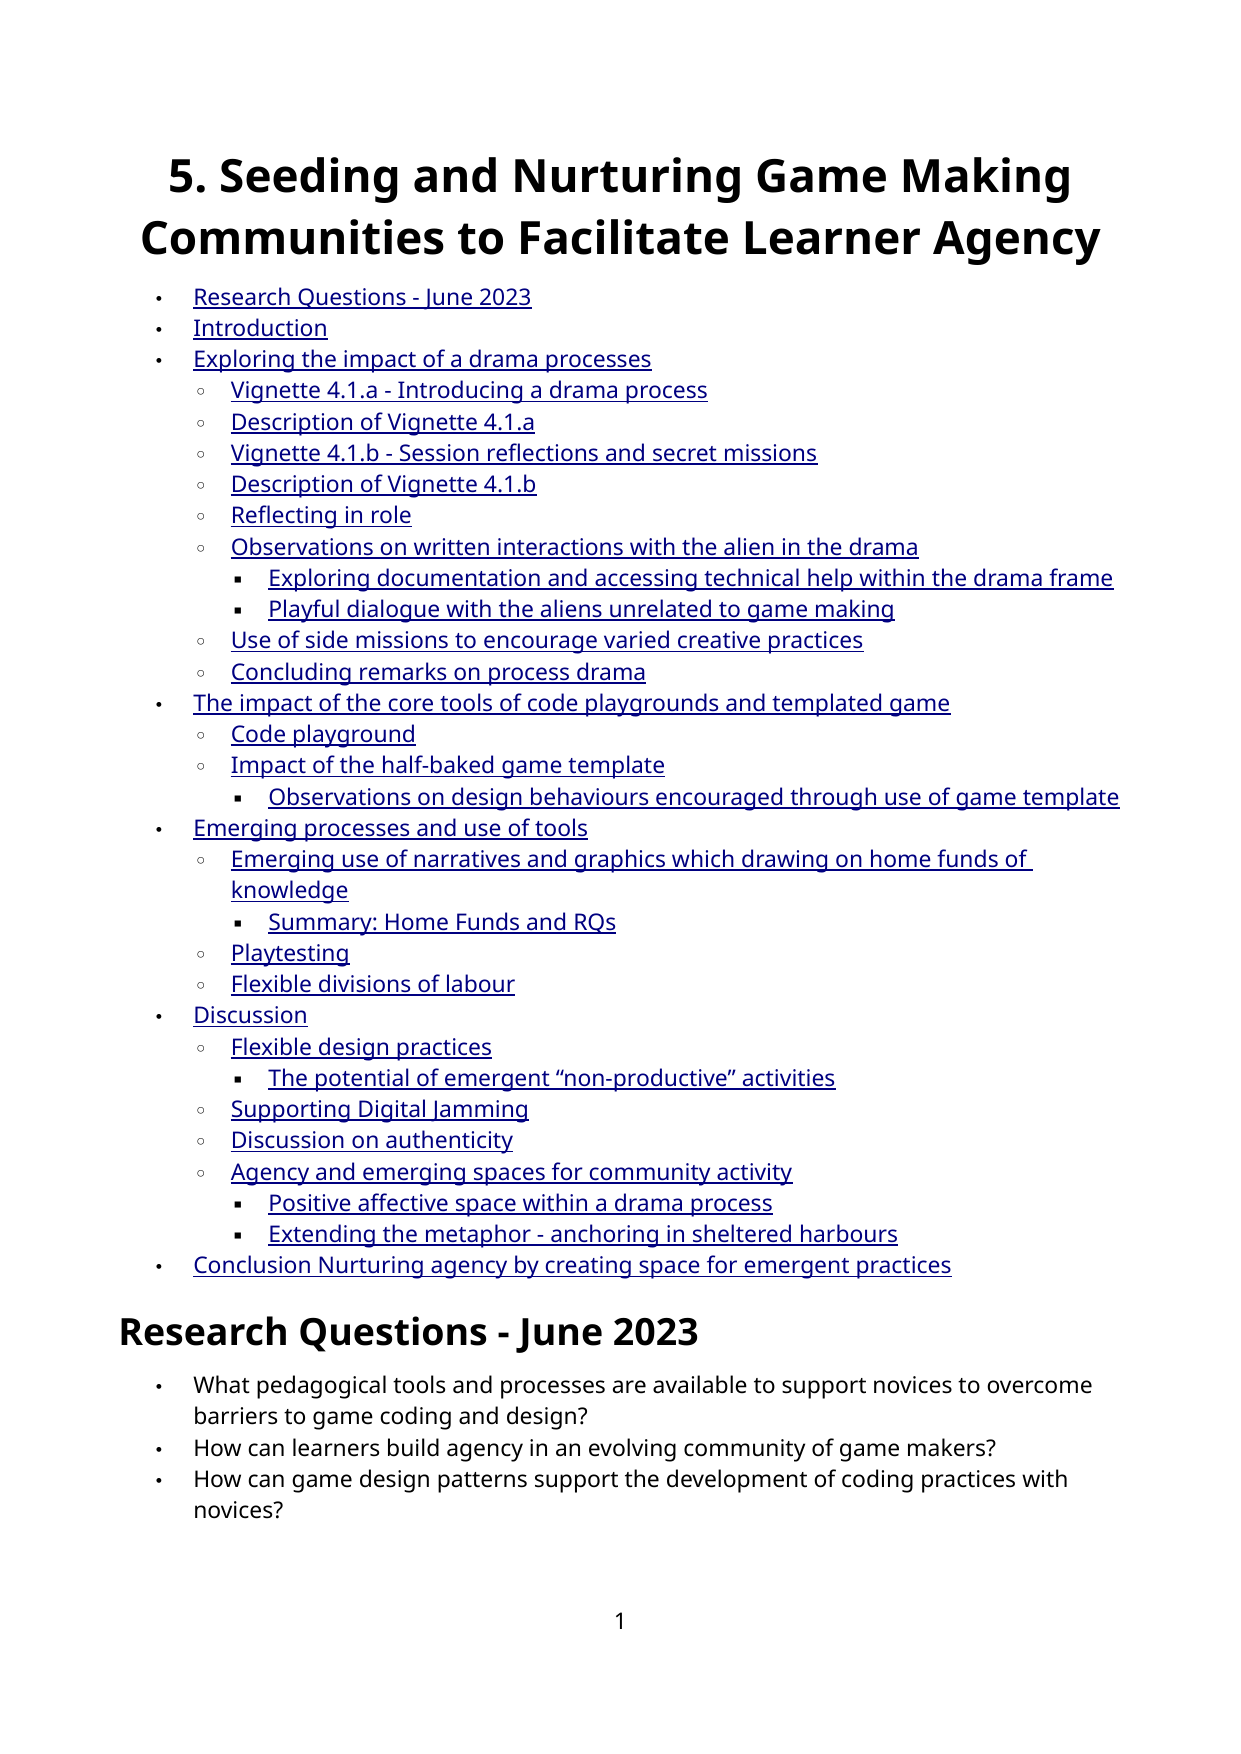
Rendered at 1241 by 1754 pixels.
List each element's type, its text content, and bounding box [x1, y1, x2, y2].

subtitle Research Questions - June 2023 [118, 1305, 1122, 1356]
list The impact of the core tools of code playgrounds and templated game [156, 687, 1122, 718]
list Extending the metaphor - anchoring in sheltered harbours [231, 1218, 1122, 1249]
list Vignette 4.1.b - Session reflections and secret missions [193, 437, 1122, 468]
list Introduction [156, 312, 1122, 343]
list Concluding remarks on process drama [193, 655, 1122, 687]
list Positive affective space within a drama process [231, 1187, 1122, 1218]
list Impact of the half-baked game template [193, 749, 1122, 780]
list Observations on design behaviours encouraged through use of game template [231, 780, 1122, 812]
list Reflecting in role [193, 499, 1122, 530]
list The potential of emergent “non-productive” activities [231, 1062, 1122, 1093]
list Flexible design practices [193, 1030, 1122, 1062]
list Exploring the impact of a drama processes [156, 343, 1122, 374]
list Vignette 4.1.a - Introducing a drama process [193, 374, 1122, 405]
list Supporting Digital Jamming [193, 1093, 1122, 1124]
list Emerging processes and use of tools [156, 812, 1122, 843]
list Summary: Home Funds and RQs [231, 905, 1122, 937]
list Description of Vignette 4.1.b [193, 468, 1122, 499]
list Code playground [193, 718, 1122, 749]
list Flexible divisions of labour [193, 968, 1122, 999]
list Playful dialogue with the aliens unrelated to game making [231, 593, 1122, 624]
list Playtesting [193, 937, 1122, 968]
list Observations on written interactions with the alien in the drama [193, 530, 1122, 562]
list Exploring documentation and accessing technical help within the drama frame [231, 562, 1122, 593]
list Research Questions - June 2023 [156, 280, 1122, 312]
list Conclusion Nurturing agency by creating space for emergent practices [156, 1249, 1122, 1280]
list Discussion on authenticity [193, 1124, 1122, 1155]
list How can game design patterns support the development of coding practices with novices? [156, 1463, 1122, 1525]
list Agency and emerging spaces for community activity [193, 1155, 1122, 1187]
title 5. Seeding and Nurturing Game Making Communities to Facilitate Learner Agency [118, 143, 1122, 268]
list Use of side missions to encourage varied creative practices [193, 624, 1122, 655]
list What pedagogical tools and processes are available to support novices to overcome barriers to game coding and design? [156, 1369, 1122, 1431]
list Description of Vignette 4.1.a [193, 405, 1122, 437]
list How can learners build agency in an evolving community of game makers? [156, 1431, 1122, 1463]
list Discussion [156, 999, 1122, 1030]
list Emerging use of narratives and graphics which drawing on home funds of knowledge [193, 843, 1122, 905]
